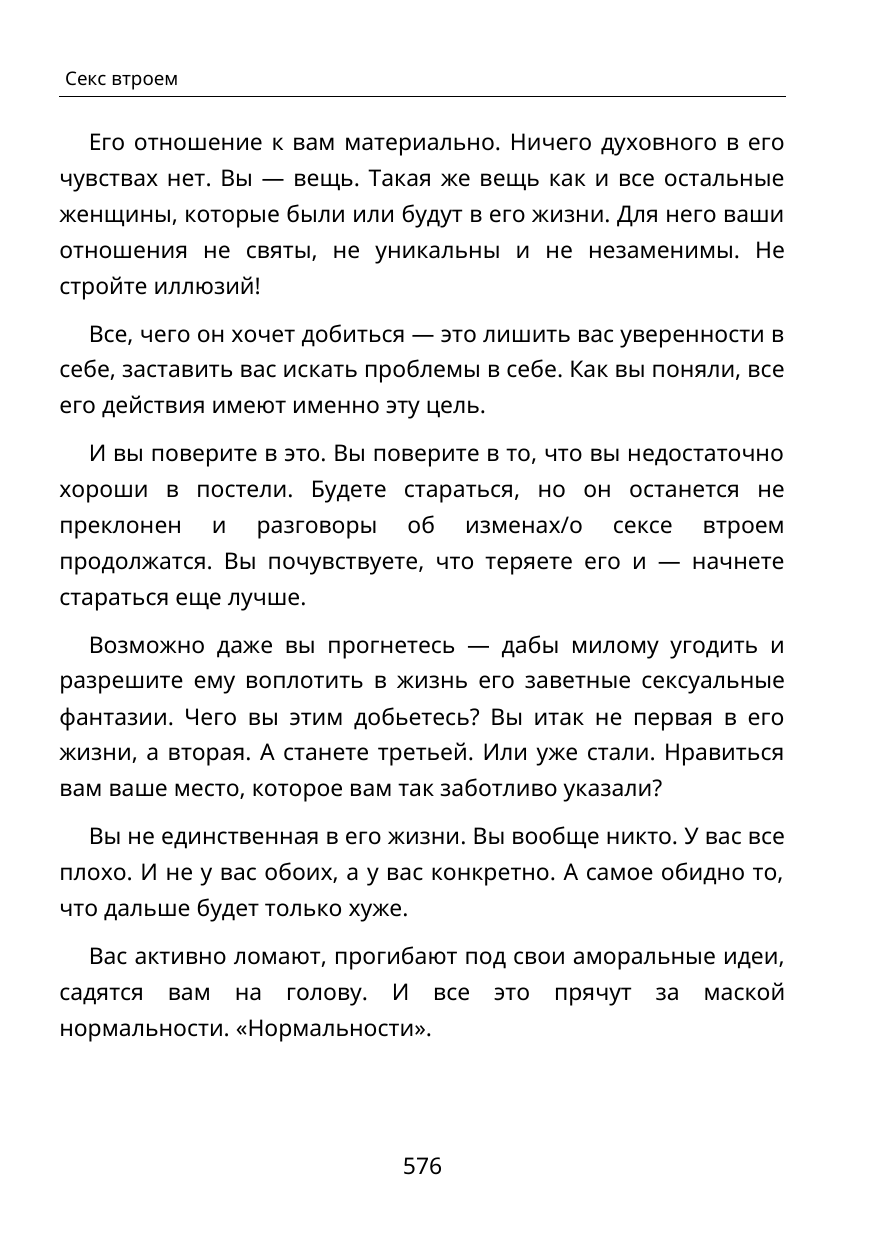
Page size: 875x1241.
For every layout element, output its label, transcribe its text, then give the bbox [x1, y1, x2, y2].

text Вас активно ломают, прогибают под свои аморальные идеи, садятся вам на голову. И все это прячут за маской нормальности. «Нормальности». [59, 939, 786, 1043]
text Вы не единственная в его жизни. Вы вообще никто. У вас все плохо. И не у вас обоих, а у вас конкретно. А самое обидно то, что дальше будет только хуже. [59, 820, 786, 923]
text Его отношение к вам материально. Ничего духовного в его чувствах нет. Вы — вещь. Такая же вещь как и все остальные женщины, которые были или будут в его жизни. Для него ваши отношения не святы, не уникальны и не незаменимы. Не стройте иллюзий! [59, 126, 786, 301]
text И вы поверите в это. Вы поверите в то, что вы недостаточно хороши в постели. Будете стараться, но он останется не преклонен и разговоры об изменах/о сексе втроем продолжатся. Вы почувствуете, что теряете его и — начнете стараться еще лучше. [59, 437, 786, 612]
text Возможно даже вы прогнетесь — дабы милому угодить и разрешите ему воплотить в жизнь его заветные сексуальные фантазии. Чего вы этим добьетесь? Вы итак не первая в его жизни, а вторая. А станете третьей. Или уже стали. Нравиться вам ваше место, которое вам так заботливо указали? [59, 628, 786, 803]
text Все, чего он хочет добиться — это лишить вас уверенности в себе, заставить вас искать проблемы в себе. Как вы поняли, все его действия имеют именно эту цель. [59, 317, 786, 421]
